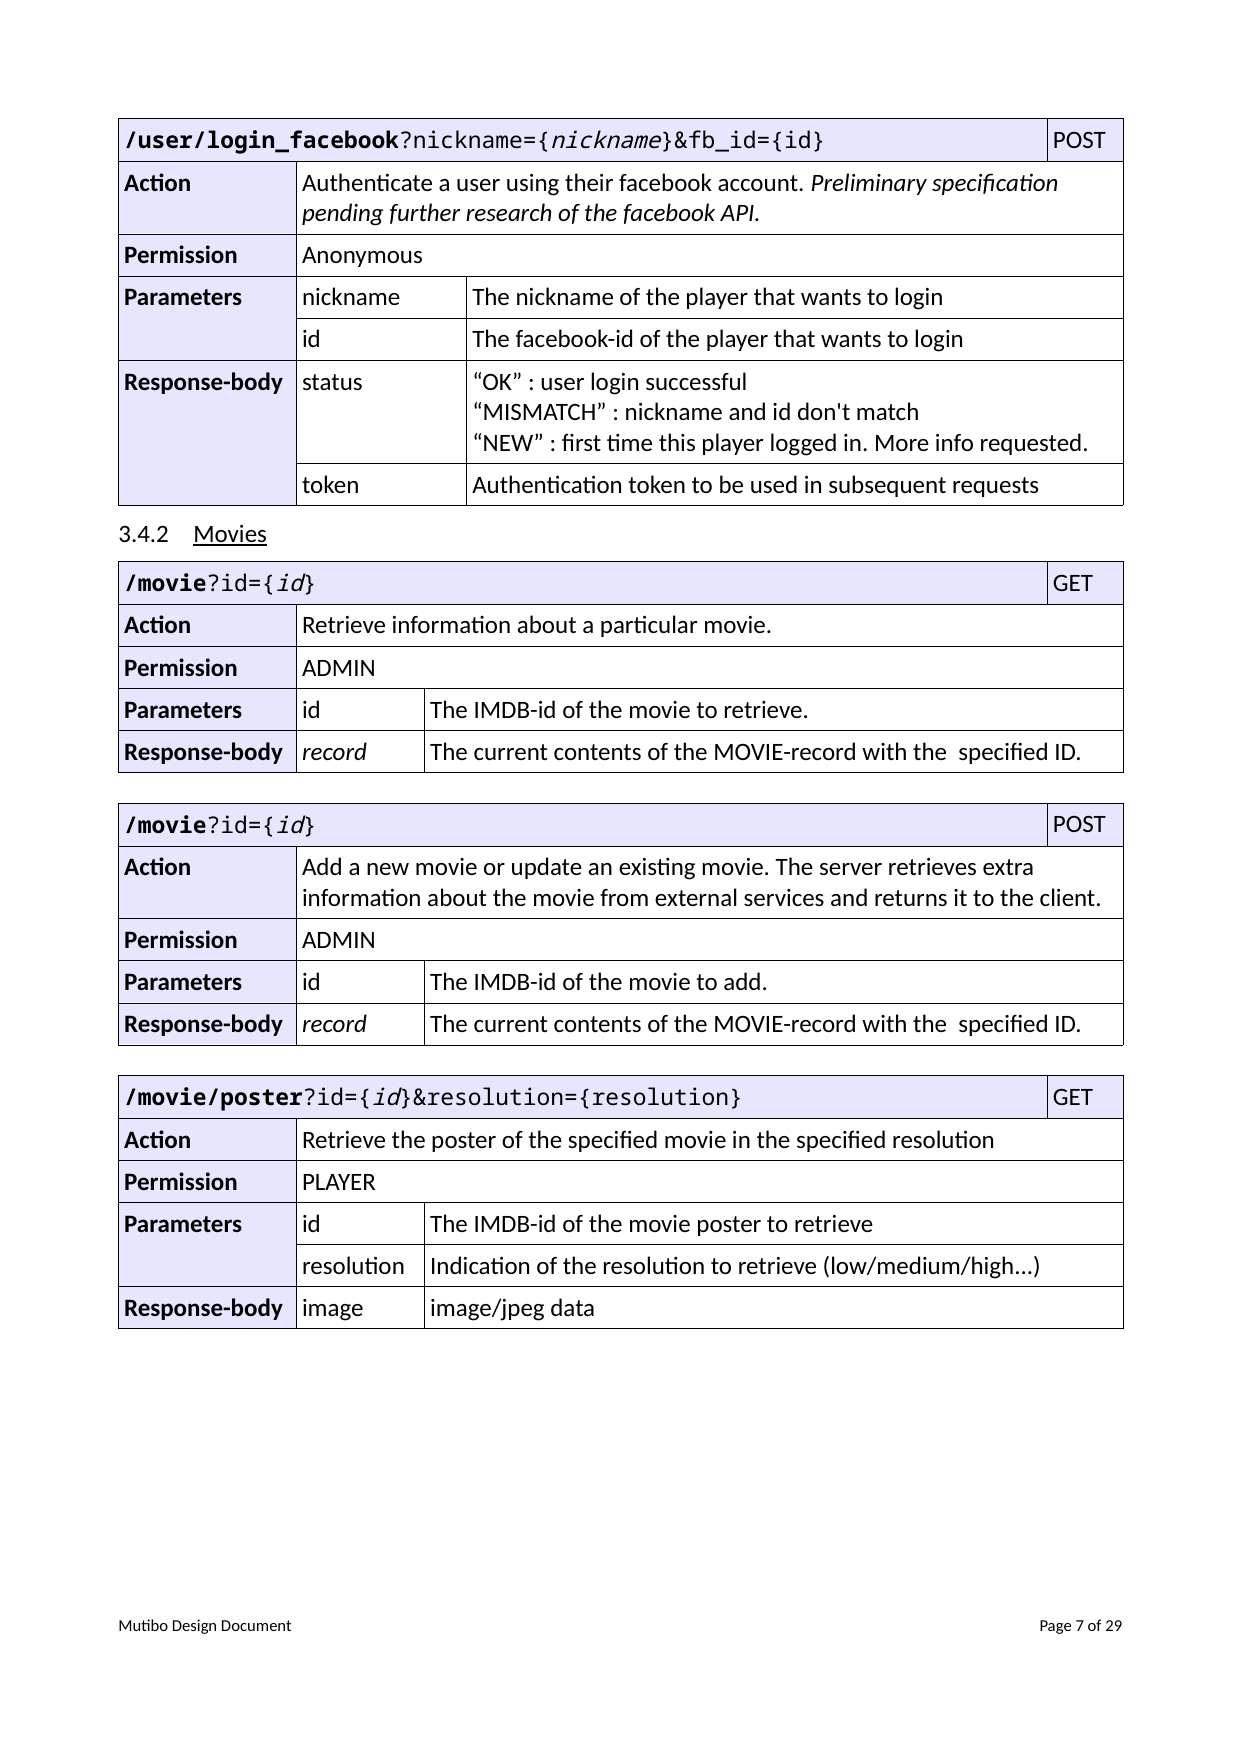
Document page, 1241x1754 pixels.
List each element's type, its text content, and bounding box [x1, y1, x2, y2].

table_header /movie/poster?id={id}&resolution={resolution} [119, 1076, 1047, 1118]
table_cell Action [119, 162, 296, 233]
table_cell Response-body [119, 1287, 296, 1328]
table_cell The IMDB-id of the movie to retrieve. [425, 689, 1123, 730]
table_cell Parameters [119, 277, 296, 360]
table_cell status [297, 361, 466, 463]
table_cell record [297, 731, 424, 772]
table_cell Permission [119, 919, 296, 960]
table_cell Parameters [119, 961, 296, 1002]
table_cell token [297, 464, 466, 505]
table_header POST [1048, 119, 1123, 161]
table_header GET [1048, 562, 1123, 604]
table_cell Parameters [119, 689, 296, 730]
table_cell Authentication token to be used in subsequent requests [467, 464, 1123, 505]
table_cell Indication of the resolution to retrieve (low/medium/high...) [425, 1245, 1123, 1286]
table_cell The IMDB-id of the movie poster to retrieve [425, 1203, 1123, 1244]
table_header /movie?id={id} [119, 804, 1047, 846]
table_cell Permission [119, 647, 296, 688]
table_cell PLAYER [297, 1161, 1123, 1202]
table_cell ADMIN [297, 647, 1123, 688]
table_header GET [1048, 1076, 1123, 1118]
table_cell “OK” : user login successful “MISMATCH” : nickname and id don't match “NEW” : first time this player logged in. More info requested. [467, 361, 1123, 463]
table_cell Permission [119, 1161, 296, 1202]
table_cell Response-body [119, 361, 296, 505]
table_cell id [297, 319, 466, 360]
table_cell The IMDB-id of the movie to add. [425, 961, 1123, 1002]
table_cell Authenticate a user using their facebook account. Preliminary specification pending further research of the facebook API. [297, 162, 1123, 233]
table_cell record [297, 1004, 424, 1044]
table_cell Response-body [119, 1004, 296, 1044]
table_cell Retrieve the poster of the specified movie in the specified resolution [297, 1119, 1123, 1160]
table_cell The current contents of the MOVIE-record with the specified ID. [425, 1004, 1123, 1044]
table_cell resolution [297, 1245, 424, 1286]
table_cell nickname [297, 277, 466, 318]
table_cell image/jpeg data [425, 1287, 1123, 1328]
table_cell id [297, 689, 424, 730]
table_header POST [1048, 804, 1123, 846]
table_cell ADMIN [297, 919, 1123, 960]
table_header /movie?id={id} [119, 562, 1047, 604]
table_cell Anonymous [297, 235, 1123, 276]
table_cell Response-body [119, 731, 296, 772]
table_cell Action [119, 1119, 296, 1160]
table_cell Permission [119, 235, 296, 276]
table_cell The current contents of the MOVIE-record with the specified ID. [425, 731, 1123, 772]
table_cell Action [119, 847, 296, 918]
table_cell Action [119, 605, 296, 646]
table_cell Add a new movie or update an existing movie. The server retrieves extra information about the movie from external services and returns it to the client. [297, 847, 1123, 918]
table_cell The facebook-id of the player that wants to login [467, 319, 1123, 360]
table_cell Retrieve information about a particular movie. [297, 605, 1123, 646]
table_cell id [297, 961, 424, 1002]
table_cell Parameters [119, 1203, 296, 1286]
table_cell image [297, 1287, 424, 1328]
table_cell id [297, 1203, 424, 1244]
table_cell The nickname of the player that wants to login [467, 277, 1123, 318]
table_header /user/login_facebook?nickname={nickname}&fb_id={id} [119, 119, 1047, 161]
subtitle Movies [118, 518, 1122, 549]
